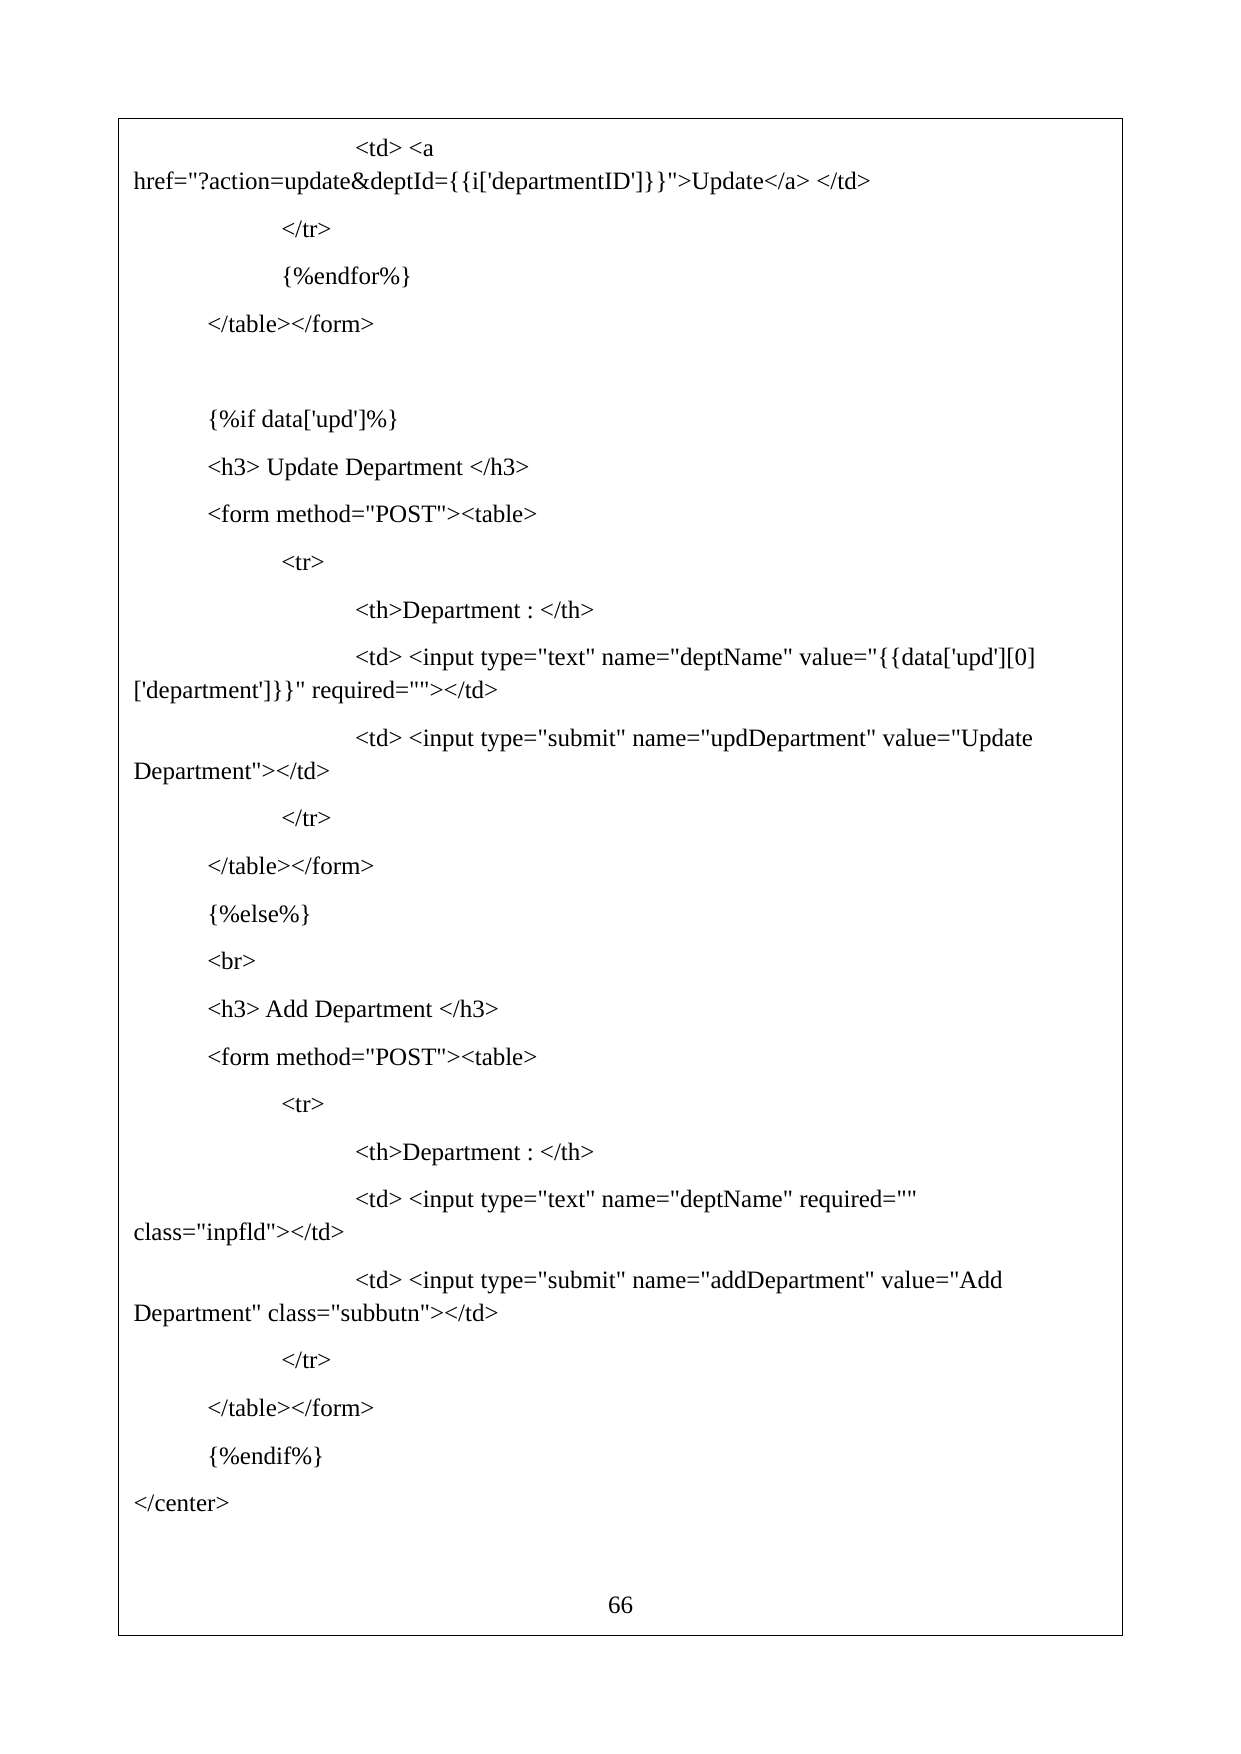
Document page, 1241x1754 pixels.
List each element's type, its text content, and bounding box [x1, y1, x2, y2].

text {%if data['upd']%} [133, 404, 1107, 433]
text <h3> Update Department </h3> [133, 452, 1107, 481]
text </center> [133, 1488, 1107, 1517]
text {%endif%} [133, 1441, 1107, 1469]
text </table></form> [133, 309, 1107, 338]
text <form method="POST"><table> [133, 499, 1107, 528]
text <br> [133, 946, 1107, 975]
text </table></form> [133, 1393, 1107, 1422]
text <td> <input type="submit" name="addDepartment" value="Add Department" class="subbutn"></td> [133, 1265, 1107, 1327]
text <h3> Add Department </h3> [133, 994, 1107, 1023]
text </table></form> [133, 851, 1107, 880]
text <th>Department : </th> [133, 1137, 1107, 1166]
text <tr> [133, 1089, 1107, 1118]
text <th>Department : </th> [133, 595, 1107, 623]
text <td> <input type="text" name="deptName" required="" class="inpfld"></td> [133, 1184, 1107, 1246]
text {%else%} [133, 899, 1107, 927]
text <form method="POST"><table> [133, 1042, 1107, 1070]
text {%endfor%} [133, 261, 1107, 290]
text </tr> [133, 214, 1107, 243]
text </tr> [133, 1346, 1107, 1374]
text <td> <input type="submit" name="updDepartment" value="Update Department"></td> [133, 723, 1107, 785]
text <td> <a href="?action=update&deptId={{i['departmentID']}}">Update</a> </td> [133, 133, 1107, 195]
text </tr> [133, 803, 1107, 832]
text <tr> [133, 547, 1107, 576]
text <td> <input type="text" name="deptName" value="{{data['upd'][0]['department']}}" required=""></td> [133, 642, 1107, 704]
